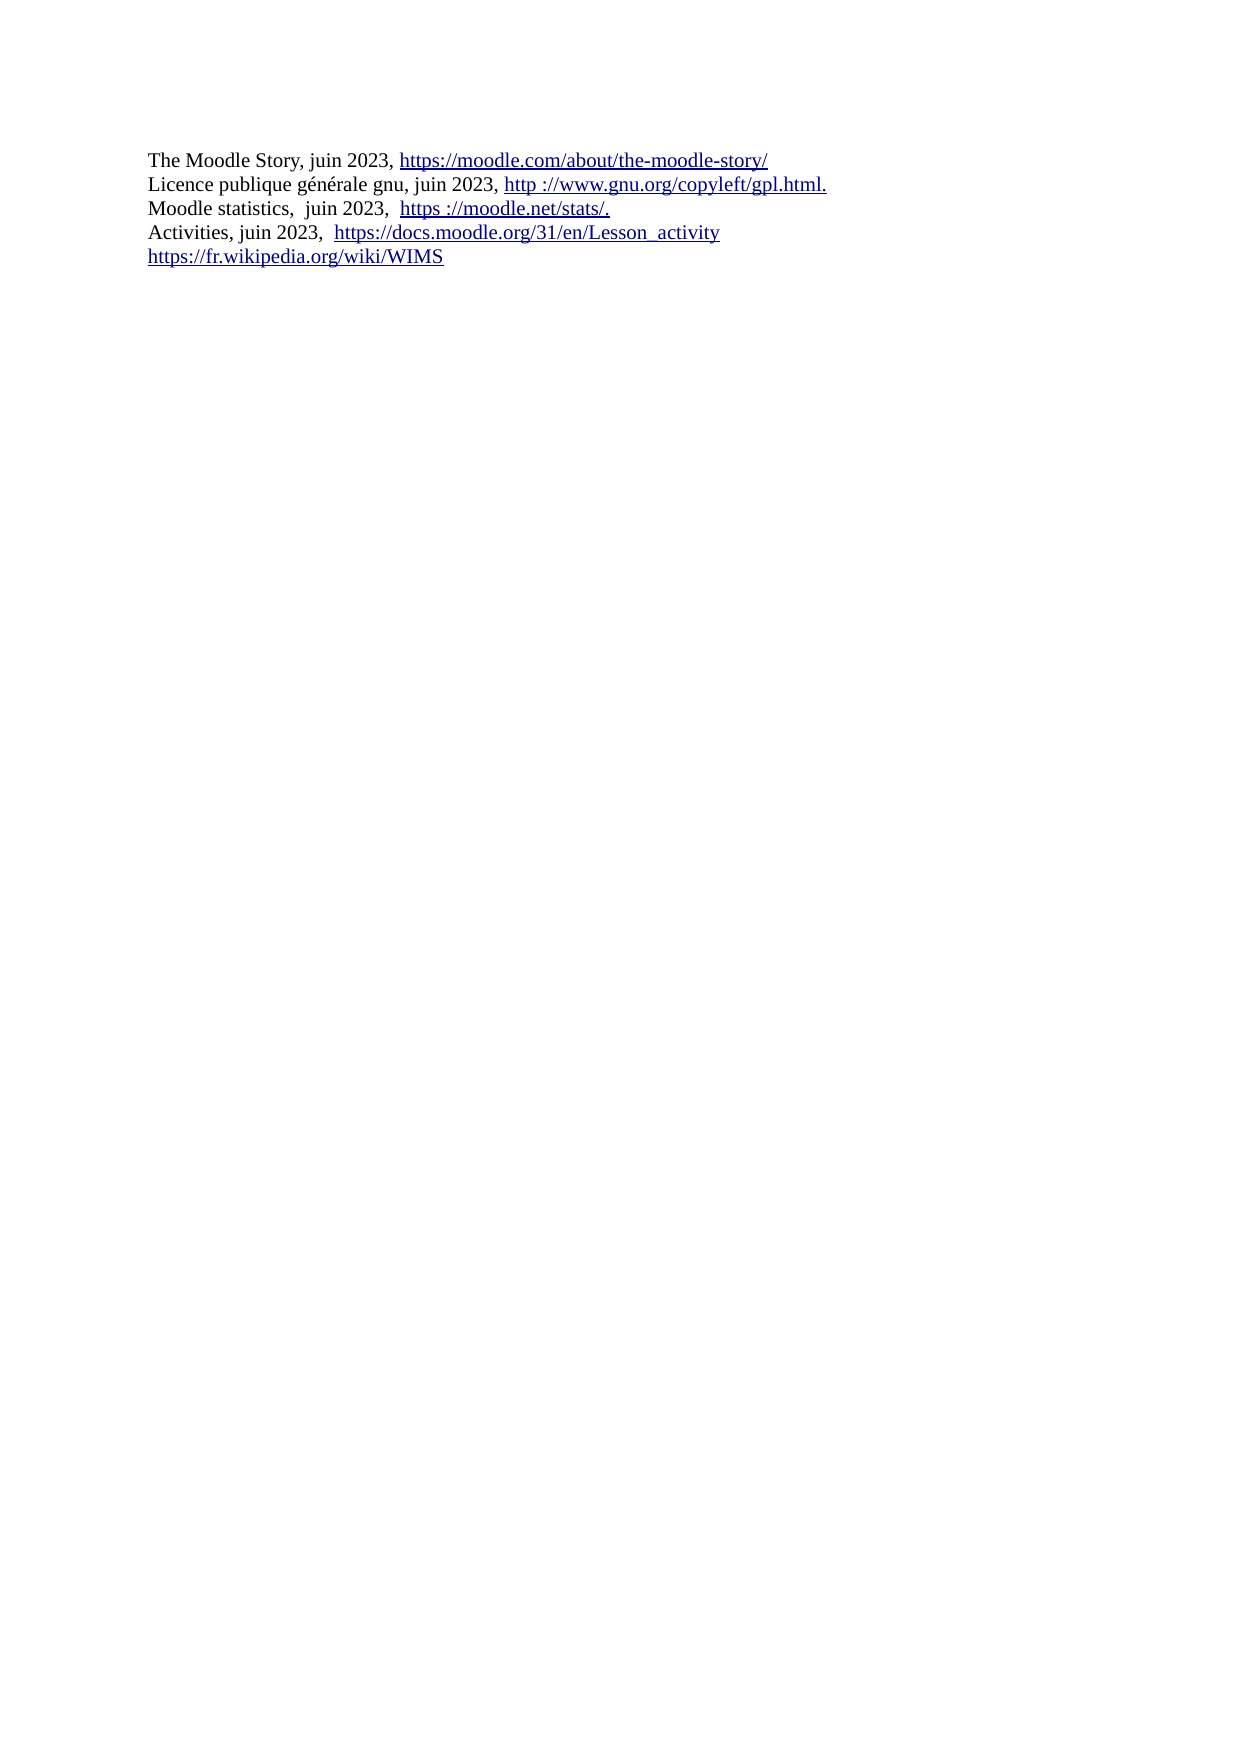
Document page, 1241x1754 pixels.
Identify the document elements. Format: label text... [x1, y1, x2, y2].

text Licence publique générale gnu, juin 2023, http ://www.gnu.org/copyleft/gpl.html. [148, 172, 1092, 196]
text The Moodle Story, juin 2023, https://moodle.com/about/the-moodle-story/ [148, 148, 1092, 172]
text Moodle statistics, juin 2023, https ://moodle.net/stats/. [148, 196, 1092, 220]
text Activities, juin 2023, https://docs.moodle.org/31/en/Lesson_activity [148, 220, 1092, 244]
text https://fr.wikipedia.org/wiki/WIMS [148, 244, 1092, 268]
